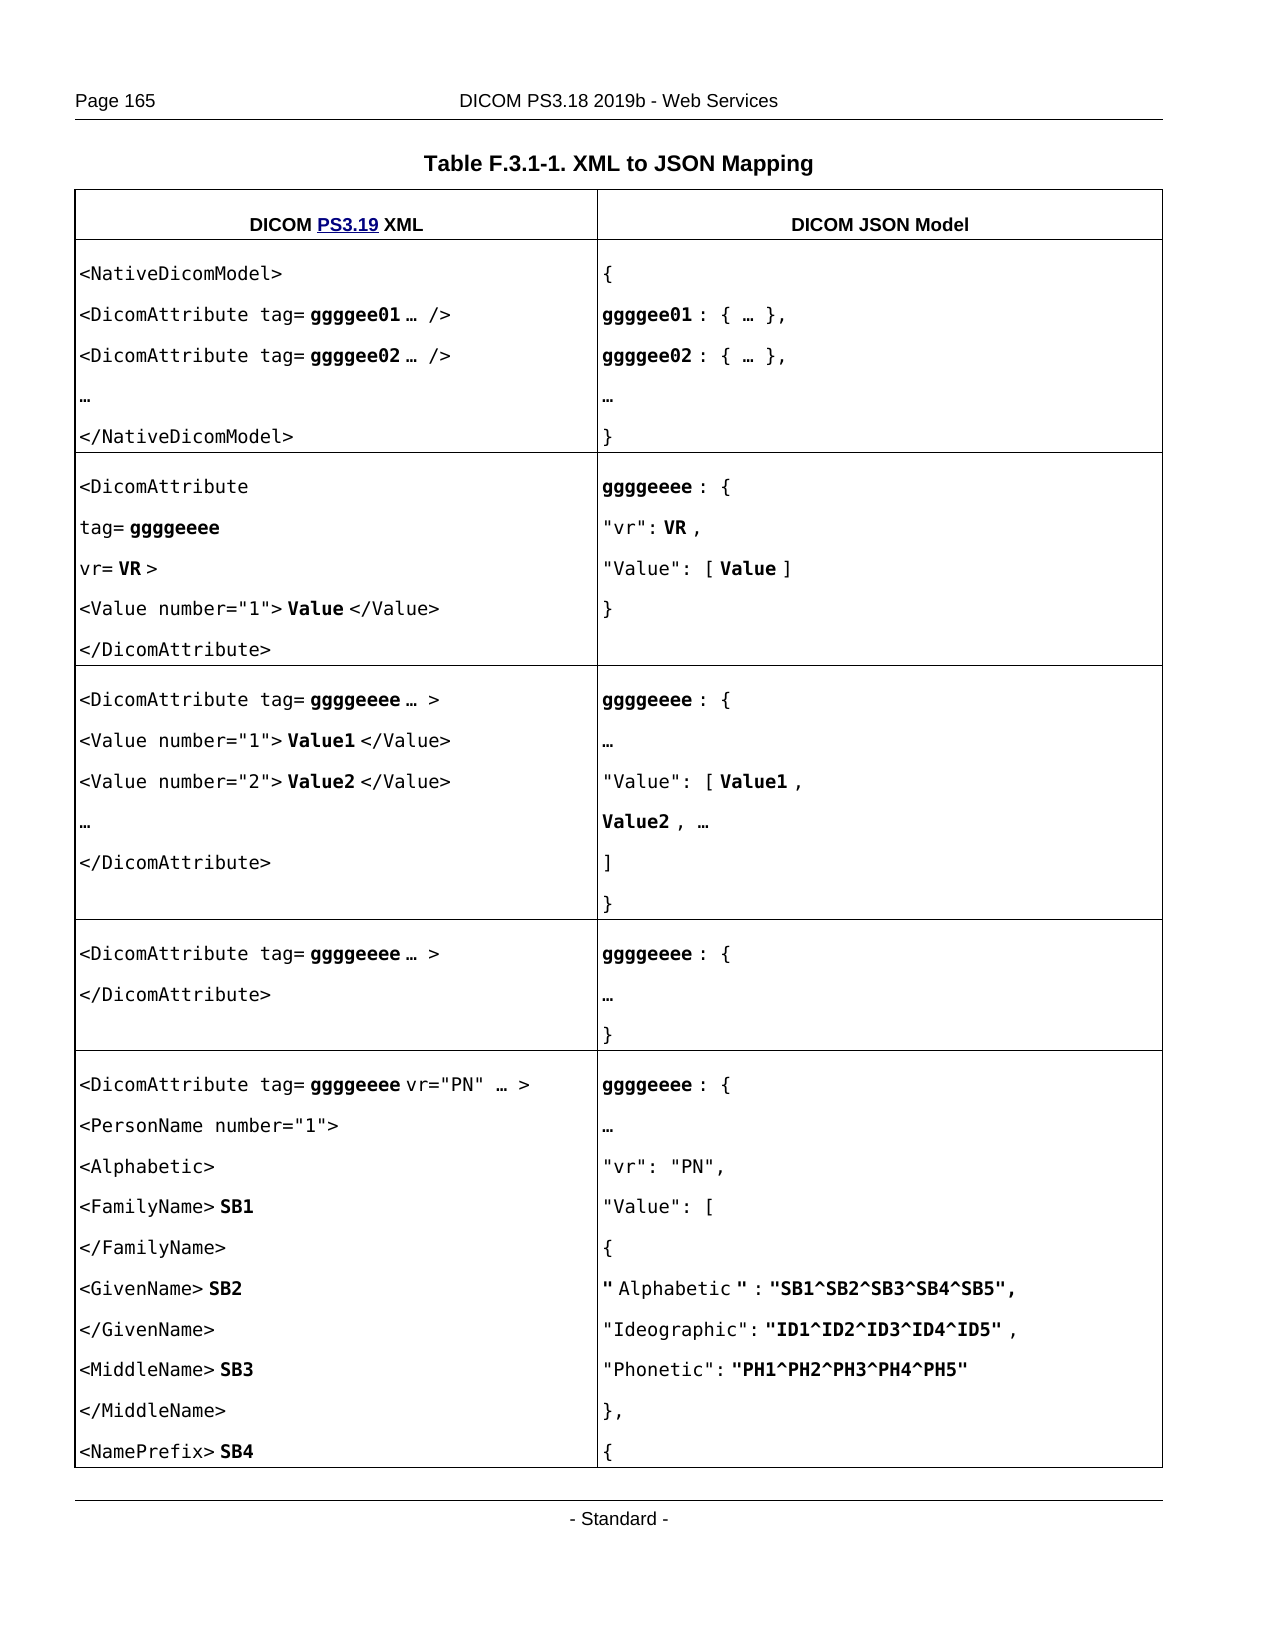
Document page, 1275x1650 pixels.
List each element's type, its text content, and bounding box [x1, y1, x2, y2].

table_cell ggggeeee : { … "vr": "PN", "Value": [ { " Alphabetic " : "SB1^SB2^SB3^SB4^SB5", "Ideographic": "ID1^ID2^ID3^ID4^ID5" , "Phonetic": "PH1^PH2^PH3^PH4^PH5" }, { [598, 1051, 1162, 1467]
table_header DICOM JSON Model [598, 190, 1162, 239]
table_cell <DicomAttribute tag= ggggeeee vr="PN" … > <PersonName number="1"> <Alphabetic> <FamilyName> SB1 </FamilyName> <GivenName> SB2 </GivenName> <MiddleName> SB3 </MiddleName> <NamePrefix> SB4 [76, 1051, 597, 1467]
table_cell { ggggee01 : { … }, ggggee02 : { … }, … } [598, 240, 1162, 452]
table_cell ggggeeee : { "vr": VR , "Value": [ Value ] } [598, 453, 1162, 665]
table_header DICOM PS3.19 XML [76, 190, 597, 239]
table_cell <DicomAttribute tag= ggggeeee … > <Value number="1"> Value1 </Value> <Value number="2"> Value2 </Value> … </DicomAttribute> [76, 666, 597, 919]
text Table F.3.1-1. XML to JSON Mapping [75, 150, 1162, 176]
table_cell <DicomAttribute tag= ggggeeee … > </DicomAttribute> [76, 920, 597, 1050]
table_cell ggggeeee : { … } [598, 920, 1162, 1050]
table_cell ggggeeee : { … "Value": [ Value1 , Value2 , … ] } [598, 666, 1162, 919]
table_cell <DicomAttribute tag= ggggeeee vr= VR > <Value number="1"> Value </Value> </DicomAttribute> [76, 453, 597, 665]
table_cell <NativeDicomModel> <DicomAttribute tag= ggggee01 … /> <DicomAttribute tag= ggggee02 … /> … </NativeDicomModel> [76, 240, 597, 452]
